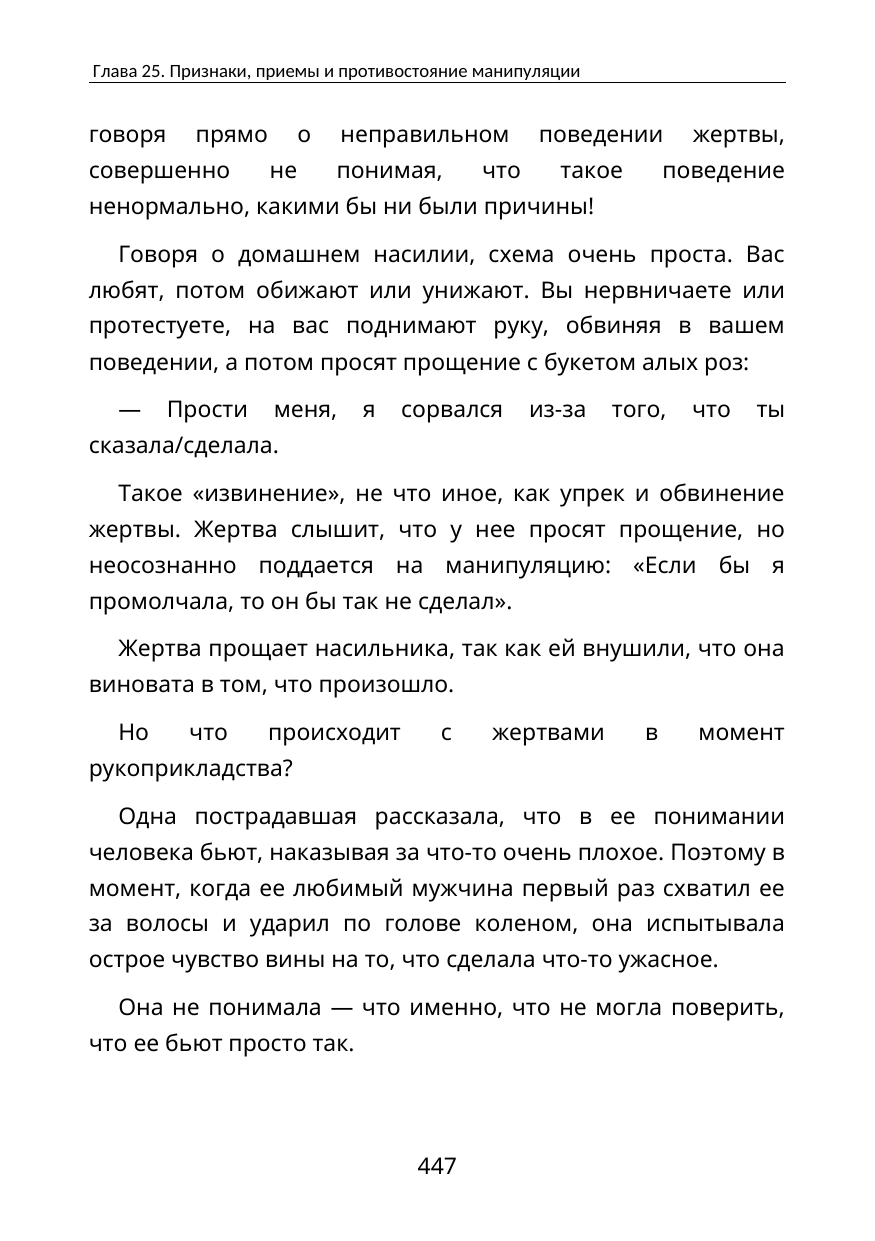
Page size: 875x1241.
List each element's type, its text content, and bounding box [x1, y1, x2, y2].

text Говоря о домашнем насилии, схема очень проста. Вас любят, потом обижают или унижают. Вы нервничаете или протестуете, на вас поднимают руку, обвиняя в вашем поведении, а потом просят прощение с букетом алых роз: [88, 238, 786, 377]
text — Прости меня, я сорвался из-за того, что ты сказала/сделала. [88, 393, 786, 460]
text Жертва прощает насильника, так как ей внушили, что она виновата в том, что произошло. [88, 632, 786, 699]
text говоря прямо о неправильном поведении жертвы, совершенно не понимая, что такое поведение ненормально, какими бы ни были причины! [88, 118, 786, 221]
text Такое «извинение», не что иное, как упрек и обвинение жертвы. Жертва слышит, что у нее просят прощение, но неосознанно поддается на манипуляцию: «Если бы я промолчала, то он бы так не сделал». [88, 477, 786, 616]
text Она не понимала — что именно, что не могла поверить, что ее бьют просто так. [88, 991, 786, 1058]
text Но что происходит с жертвами в момент рукоприкладства? [88, 716, 786, 783]
text Одна пострадавшая рассказала, что в ее понимании человека бьют, наказывая за что-то очень плохое. Поэтому в момент, когда ее любимый мужчина первый раз схватил ее за волосы и ударил по голове коленом, она испытывала острое чувство вины на то, что сделала что-то ужасное. [88, 799, 786, 974]
